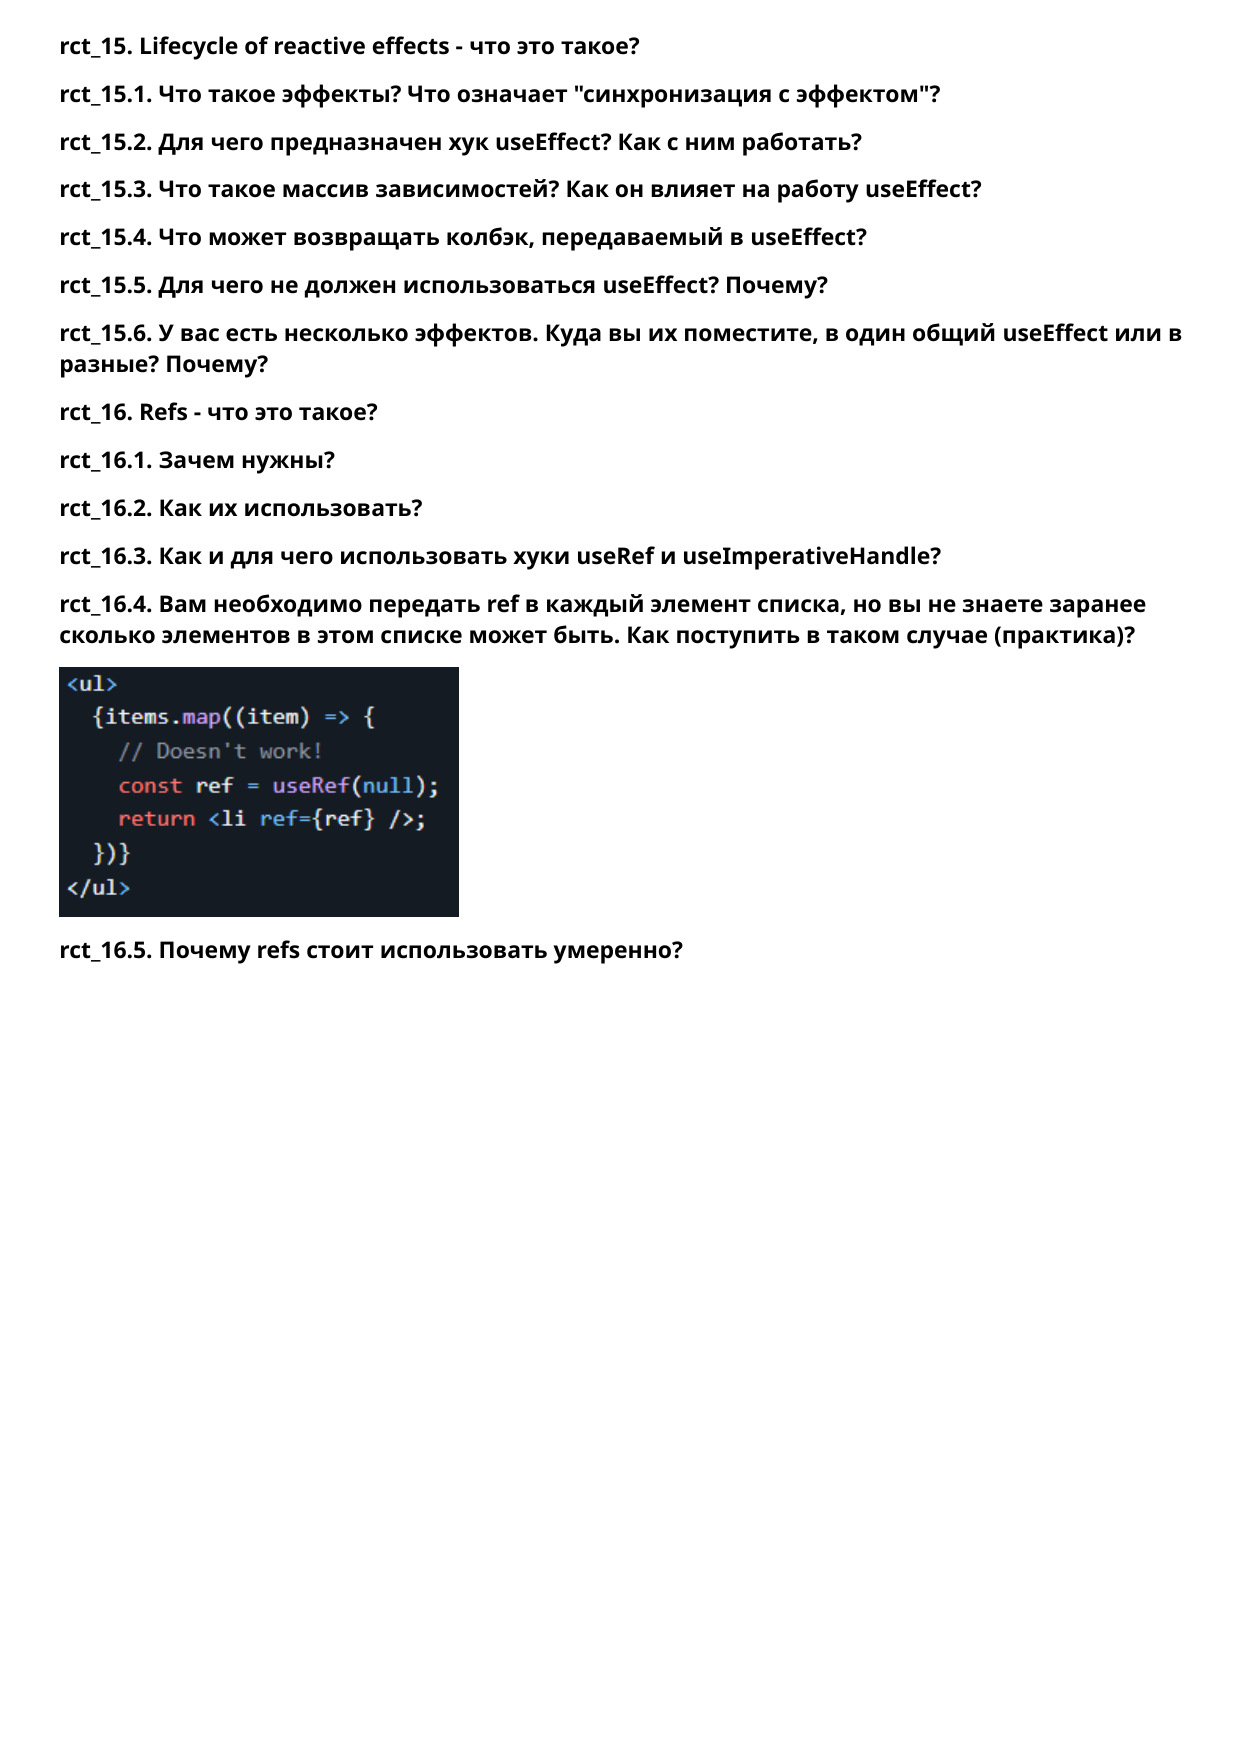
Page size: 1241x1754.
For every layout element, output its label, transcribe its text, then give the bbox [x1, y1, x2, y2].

text rct_16.5. Почему refs стоит использовать умеренно? [59, 934, 1196, 965]
text rct_16.3. Как и для чего использовать хуки useRef и useImperativeHandle? [59, 540, 1196, 571]
text rct_15.5. Для чего не должен использоваться useEffect? Почему? [59, 269, 1196, 300]
text rct_15.1. Что такое эффекты? Что означает "синхронизация с эффектом"? [59, 77, 1196, 109]
text rct_16.1. Зачем нужны? [59, 444, 1196, 475]
text rct_15.6. У вас есть несколько эффектов. Куда вы их поместите, в один общий useEffect или в разные? Почему? [59, 317, 1196, 379]
text rct_15.2. Для чего предназначен хук useEffect? Как с ним работать? [59, 125, 1196, 157]
text rct_16.2. Как их использовать? [59, 492, 1196, 523]
picture [59, 667, 459, 917]
text rct_16. Refs - что это такое? [59, 396, 1196, 427]
text rct_15. Lifecycle of reactive effects - что это такое? [59, 29, 1196, 61]
text rct_15.4. Что может возвращать колбэк, передаваемый в useEffect? [59, 221, 1196, 252]
text rct_16.4. Вам необходимо передать ref в каждый элемент списка, но вы не знаете заранее сколько элементов в этом списке может быть. Как поступить в таком случае (практика)? [59, 588, 1196, 650]
text rct_15.3. Что такое массив зависимостей? Как он влияет на работу useEffect? [59, 173, 1196, 204]
